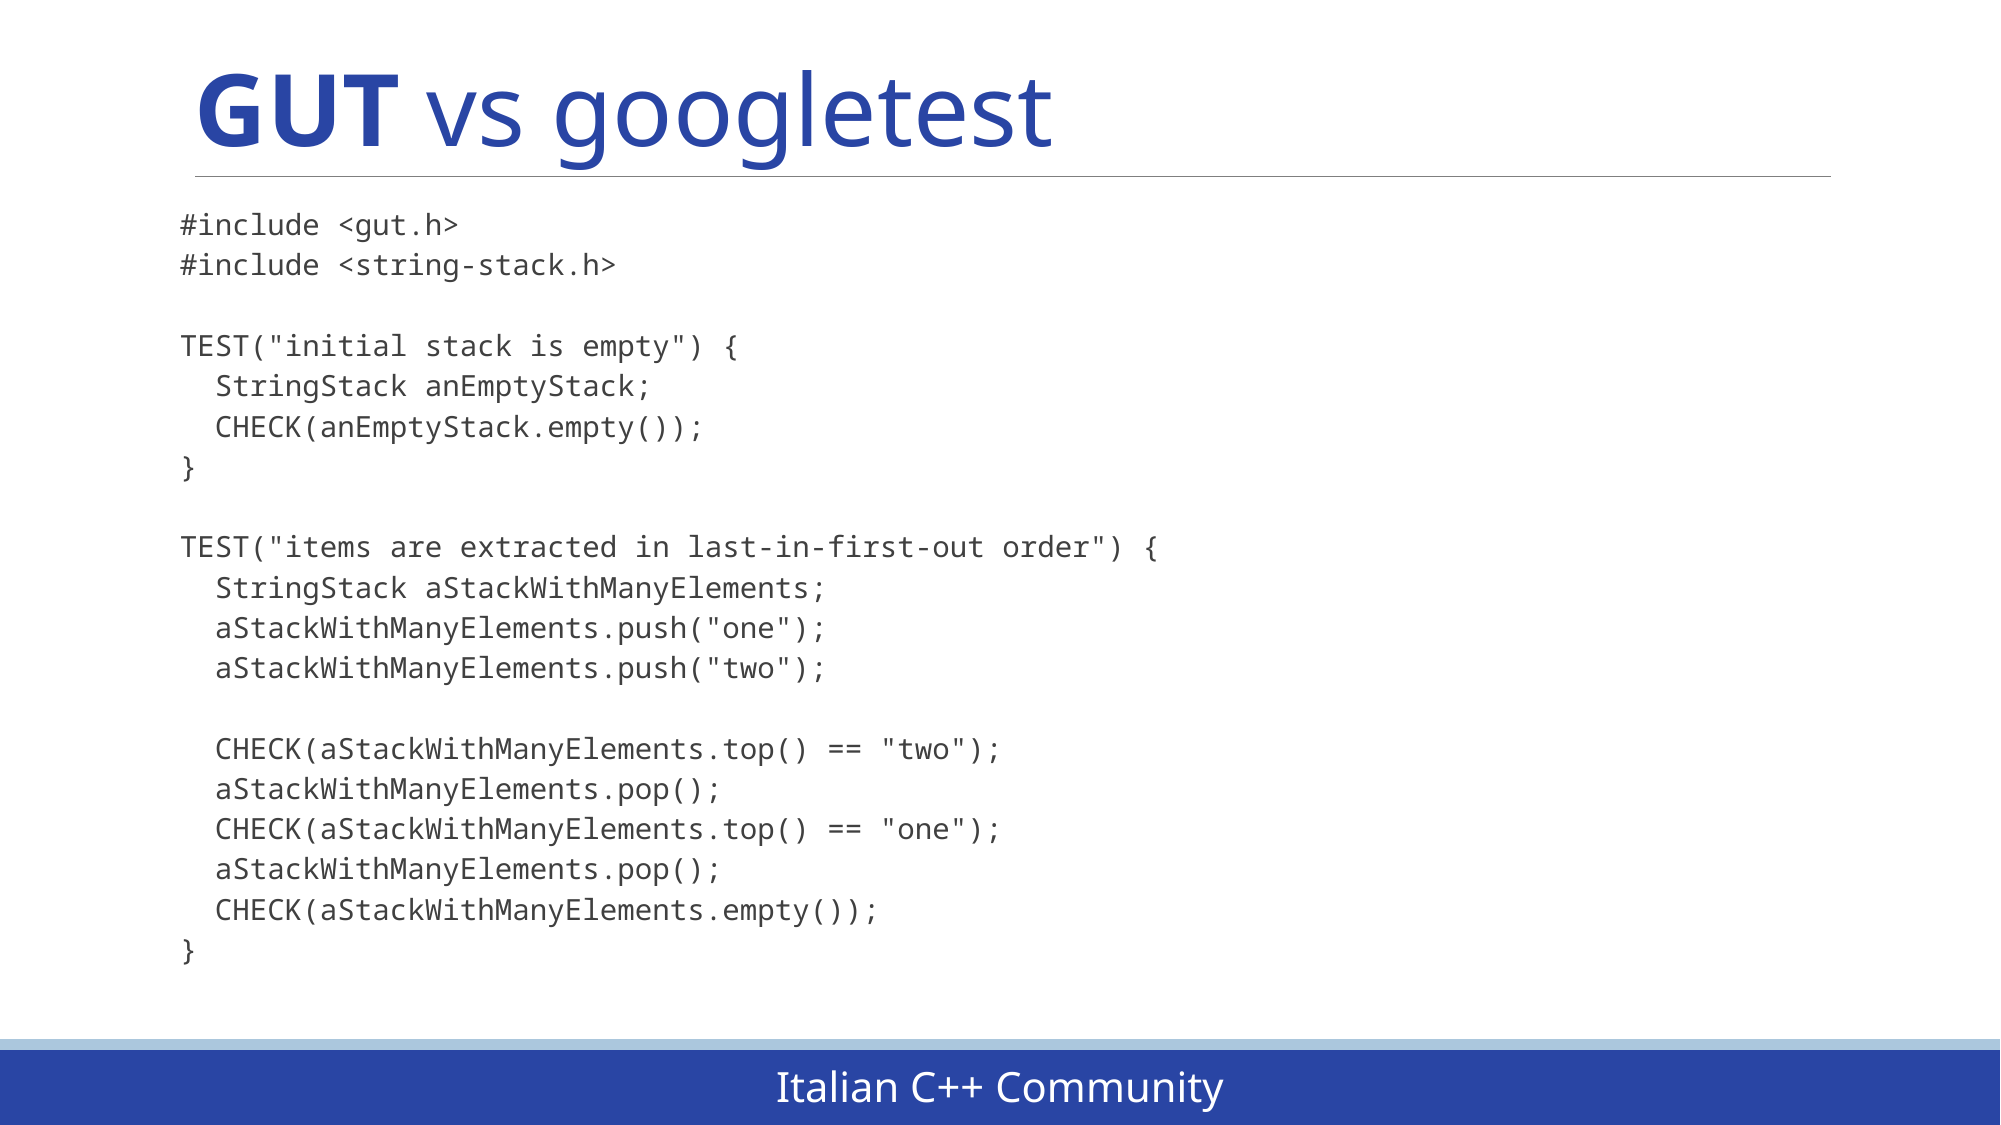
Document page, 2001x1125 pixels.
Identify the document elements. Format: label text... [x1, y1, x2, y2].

title GUT vs googletest [179, 2, 1830, 175]
list #include <gut.h> #include <string-stack.h> TEST("initial stack is empty") { StringStack anEmptyStack; CHECK(anEmptyStack.empty()); } TEST("items are extracted in last-in-first-out order") { StringStack aStackWithManyElements; aStackWithManyElements.push("one"); aStackWithManyElements.push("two"); CHECK(aStackWithManyElements.top() == "two"); aStackWithManyElements.pop(); CHECK(aStackWithManyElements.top() == "one"); aStackWithManyElements.pop(); CHECK(aStackWithManyElements.empty()); } [179, 202, 1830, 1011]
